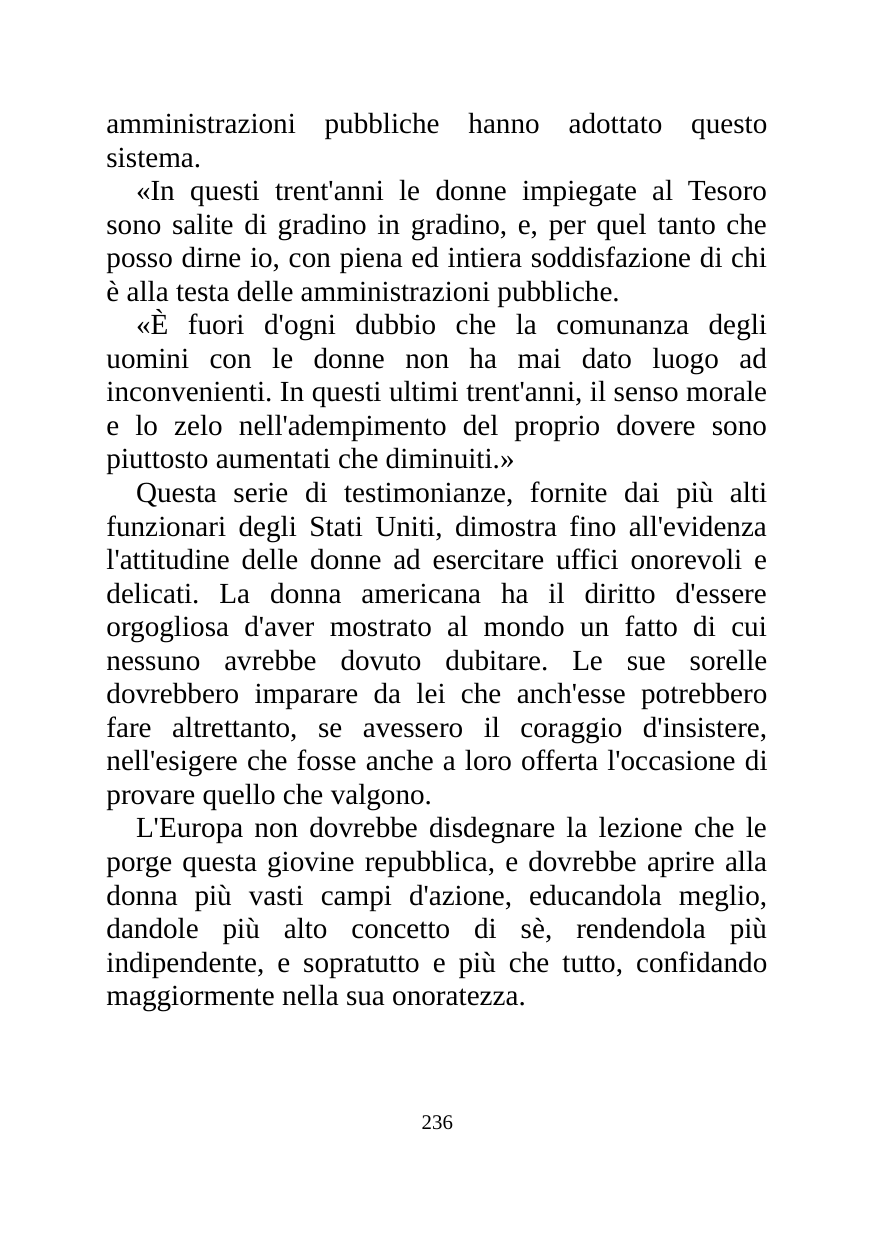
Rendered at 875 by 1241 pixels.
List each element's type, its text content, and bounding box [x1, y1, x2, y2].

text «In questi trent'anni le donne impiegate al Tesoro sono salite di gradino in gradino, e, per quel tanto che posso dirne io, con piena ed intiera soddisfazione di chi è alla testa delle amministrazioni pubbliche. [106, 173, 768, 307]
text Questa serie di testimonianze, fornite dai più alti funzionari degli Stati Uniti, dimostra fino all'evidenza l'attitudine delle donne ad esercitare uffici onorevoli e delicati. La donna americana ha il diritto d'essere orgogliosa d'aver mostrato al mondo un fatto di cui nessuno avrebbe dovuto dubitare. Le sue sorelle dovrebbero imparare da lei che anch'esse potrebbero fare altrettanto, se avessero il coraggio d'insistere, nell'esigere che fosse anche a loro offerta l'occasione di provare quello che valgono. [106, 475, 768, 811]
text amministrazioni pubbliche hanno adottato questo sistema. [106, 106, 768, 173]
text «È fuori d'ogni dubbio che la comunanza degli uomini con le donne non ha mai dato luogo ad inconvenienti. In questi ultimi trent'anni, il senso morale e lo zelo nell'adempimento del proprio dovere sono piuttosto aumentati che diminuiti.» [106, 307, 768, 475]
text L'Europa non dovrebbe disdegnare la lezione che le porge questa giovine repubblica, e dovrebbe aprire alla donna più vasti campi d'azione, educandola meglio, dandole più alto concetto di sè, rendendola più indipendente, e sopratutto e più che tutto, confidando maggiormente nella sua onoratezza. [106, 811, 768, 1012]
